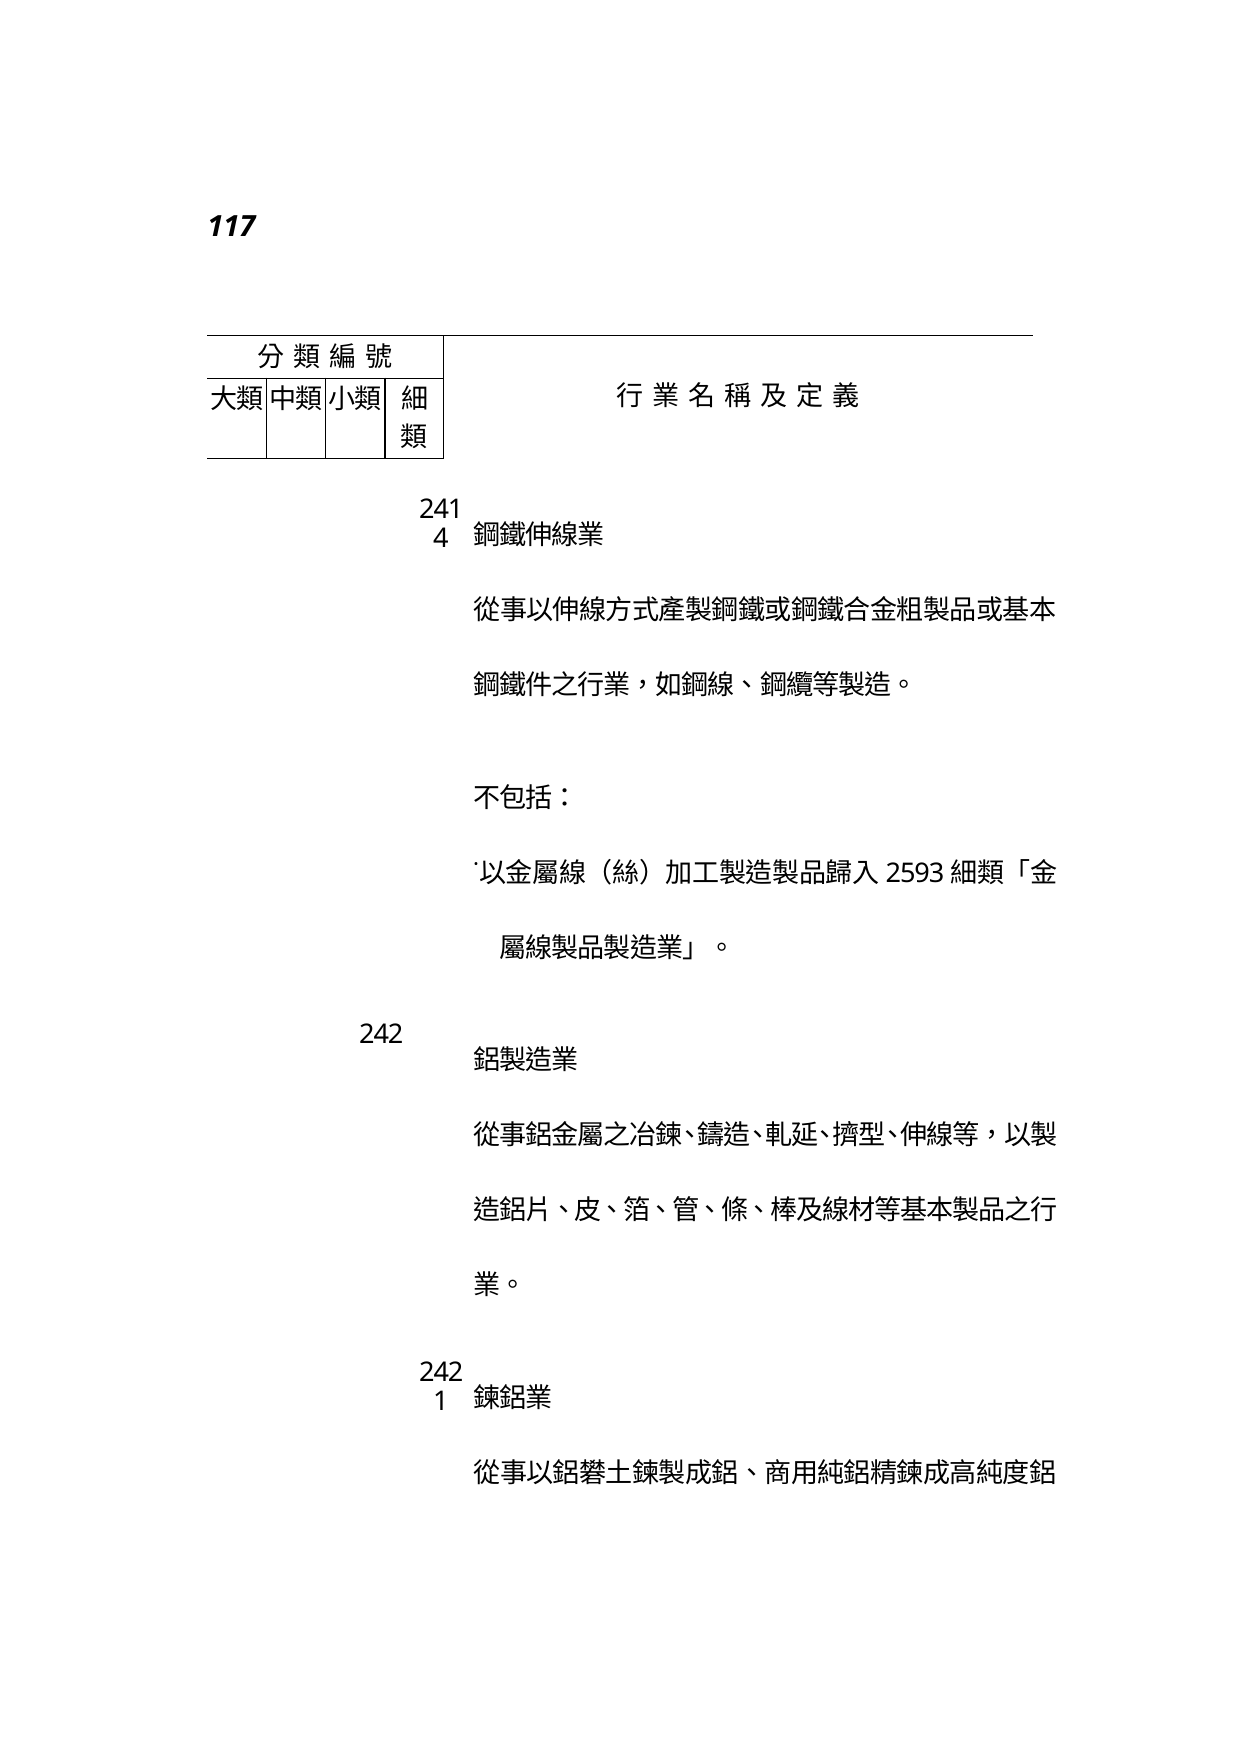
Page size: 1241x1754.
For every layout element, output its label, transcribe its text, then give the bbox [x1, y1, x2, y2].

table_cell [233, 1020, 292, 1358]
table_cell [293, 1020, 351, 1358]
table_cell [351, 459, 412, 495]
table_cell [207, 495, 233, 1020]
table_cell 242 [351, 1020, 412, 1358]
table_cell [351, 1358, 412, 1508]
table_cell [207, 1358, 233, 1508]
table_cell [233, 1358, 292, 1508]
table_header [1033, 335, 1060, 378]
table_cell 小類 [326, 379, 384, 458]
table_cell [293, 459, 351, 495]
table_cell 大類 [207, 379, 266, 458]
table_cell [412, 1020, 470, 1358]
table_cell [293, 1358, 351, 1508]
table_header 行 業 名 稱 及 定 義 [444, 336, 1032, 458]
table_cell 鍊鋁業 從事以鋁礬土鍊製成鋁、商用純鋁精鍊成高純度鋁 [470, 1358, 1060, 1508]
table_cell [293, 495, 351, 1020]
table_cell [233, 495, 292, 1020]
table_cell [470, 458, 1060, 495]
table_cell [412, 458, 470, 495]
table_cell [207, 459, 233, 495]
table_cell [1033, 378, 1060, 458]
table_cell 細類 [386, 379, 443, 458]
table_cell 鋁製造業 從事鋁金屬之冶鍊、鑄造、軋延、擠型、伸線等，以製造鋁片、皮、箔、管、條、棒及線材等基本製品之行業。 [470, 1020, 1060, 1358]
table_cell [351, 495, 412, 1020]
table_cell 2414 [412, 495, 470, 1020]
table_cell [207, 1020, 233, 1358]
table_cell [233, 459, 292, 495]
table_cell 中類 [267, 379, 325, 458]
table_cell 鋼鐵伸線業 從事以伸線方式產製鋼鐵或鋼鐵合金粗製品或基本鋼鐵件之行業，如鋼線、鋼纜等製造。 不包括： ˙以金屬線（絲）加工製造製品歸入2593細類「金屬線製品製造業」。 [470, 495, 1060, 1020]
table_cell 2421 [412, 1358, 470, 1508]
table_header 分 類 編 號 [207, 336, 443, 378]
